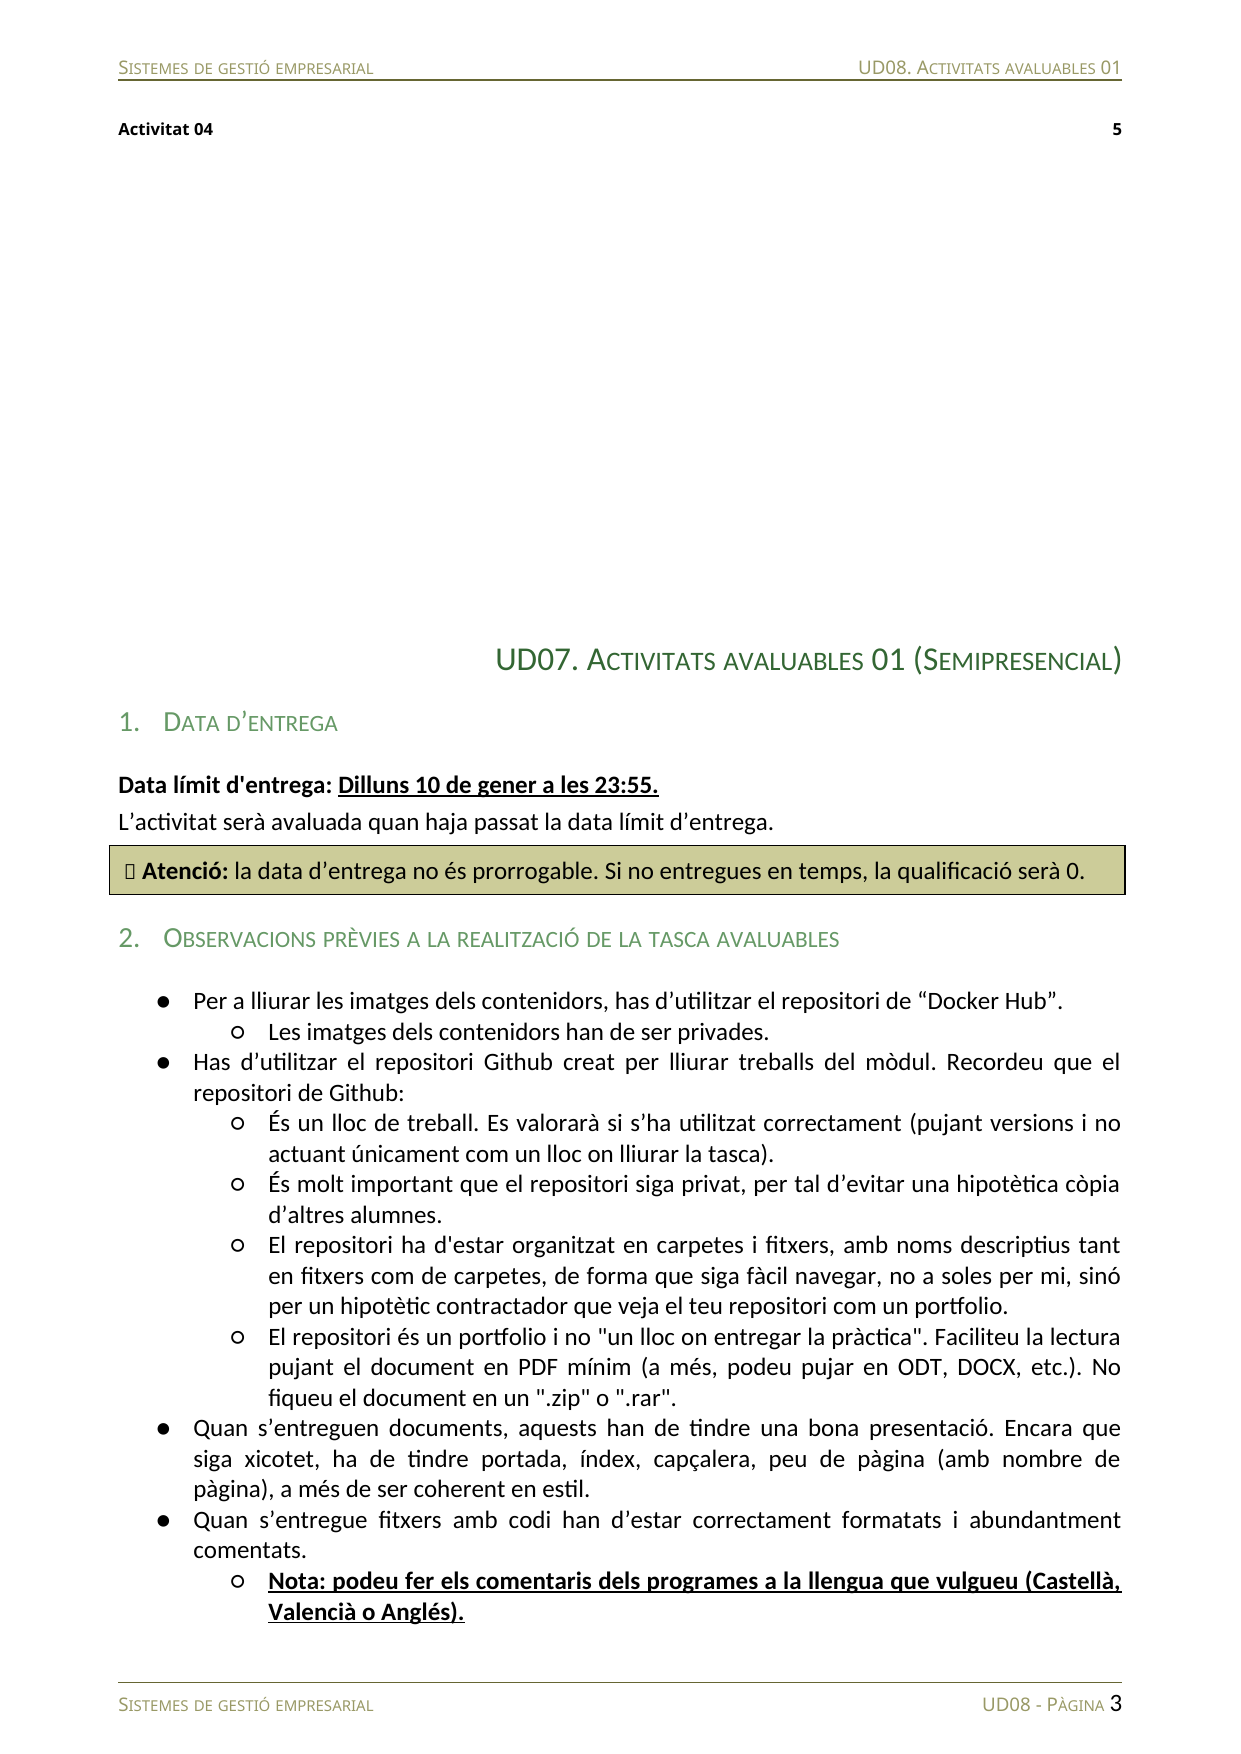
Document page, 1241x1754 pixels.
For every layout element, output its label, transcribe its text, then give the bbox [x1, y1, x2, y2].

list El repositori ha d'estar organitzat en carpetes i fitxers, amb noms descriptius tant en fitxers com de carpetes, de forma que siga fàcil navegar, no a soles per mi, sinó per un hipotètic contractador que veja el teu repositori com un portfolio. [231, 1229, 1122, 1321]
list Per a lliurar les imatges dels contenidors, has d’utilitzar el repositori de “Docker Hub”. [156, 985, 1122, 1016]
text Activitat 04 5 [118, 118, 1122, 141]
list Has d’utilitzar el repositori Github creat per lliurar treballs del mòdul. Recordeu que el repositori de Github: [156, 1046, 1122, 1107]
text Data límit d'entrega: Dilluns 10 de gener a les 23:55. [118, 769, 1122, 799]
text ❕ Atenció: la data d’entrega no és prorrogable. Si no entregues en temps, la qualificació serà 0. [110, 846, 1124, 894]
subtitle Data d’entrega [118, 703, 1122, 739]
list És un lloc de treball. Es valorarà si s’ha utilitzat correctament (pujant versions i no actuant únicament com un lloc on lliurar la tasca). [231, 1107, 1122, 1168]
list Les imatges dels contenidors han de ser privades. [231, 1016, 1122, 1046]
list Nota: podeu fer els comentaris dels programes a la llengua que vulgueu (Castellà, Valencià o Anglés). [231, 1565, 1122, 1626]
text UD07. Activitats avaluables 01 (Semipresencial) [118, 638, 1122, 678]
list Quan s’entreguen documents, aquests han de tindre una bona presentació. Encara que siga xicotet, ha de tindre portada, índex, capçalera, peu de pàgina (amb nombre de pàgina), a més de ser coherent en estil. [156, 1412, 1122, 1504]
list El repositori és un portfolio i no "un lloc on entregar la pràctica". Faciliteu la lectura pujant el document en PDF mínim (a més, podeu pujar en ODT, DOCX, etc.). No fiqueu el document en un ".zip" o ".rar". [231, 1321, 1122, 1412]
list Quan s’entregue fitxers amb codi han d’estar correctament formatats i abundantment comentats. [156, 1504, 1122, 1565]
text L’activitat serà avaluada quan haja passat la data límit d’entrega. [118, 806, 1122, 837]
list És molt important que el repositori siga privat, per tal d’evitar una hipotètica còpia d’altres alumnes. [231, 1168, 1122, 1229]
subtitle Observacions prèvies a la realització de la tasca avaluables [118, 919, 1122, 955]
